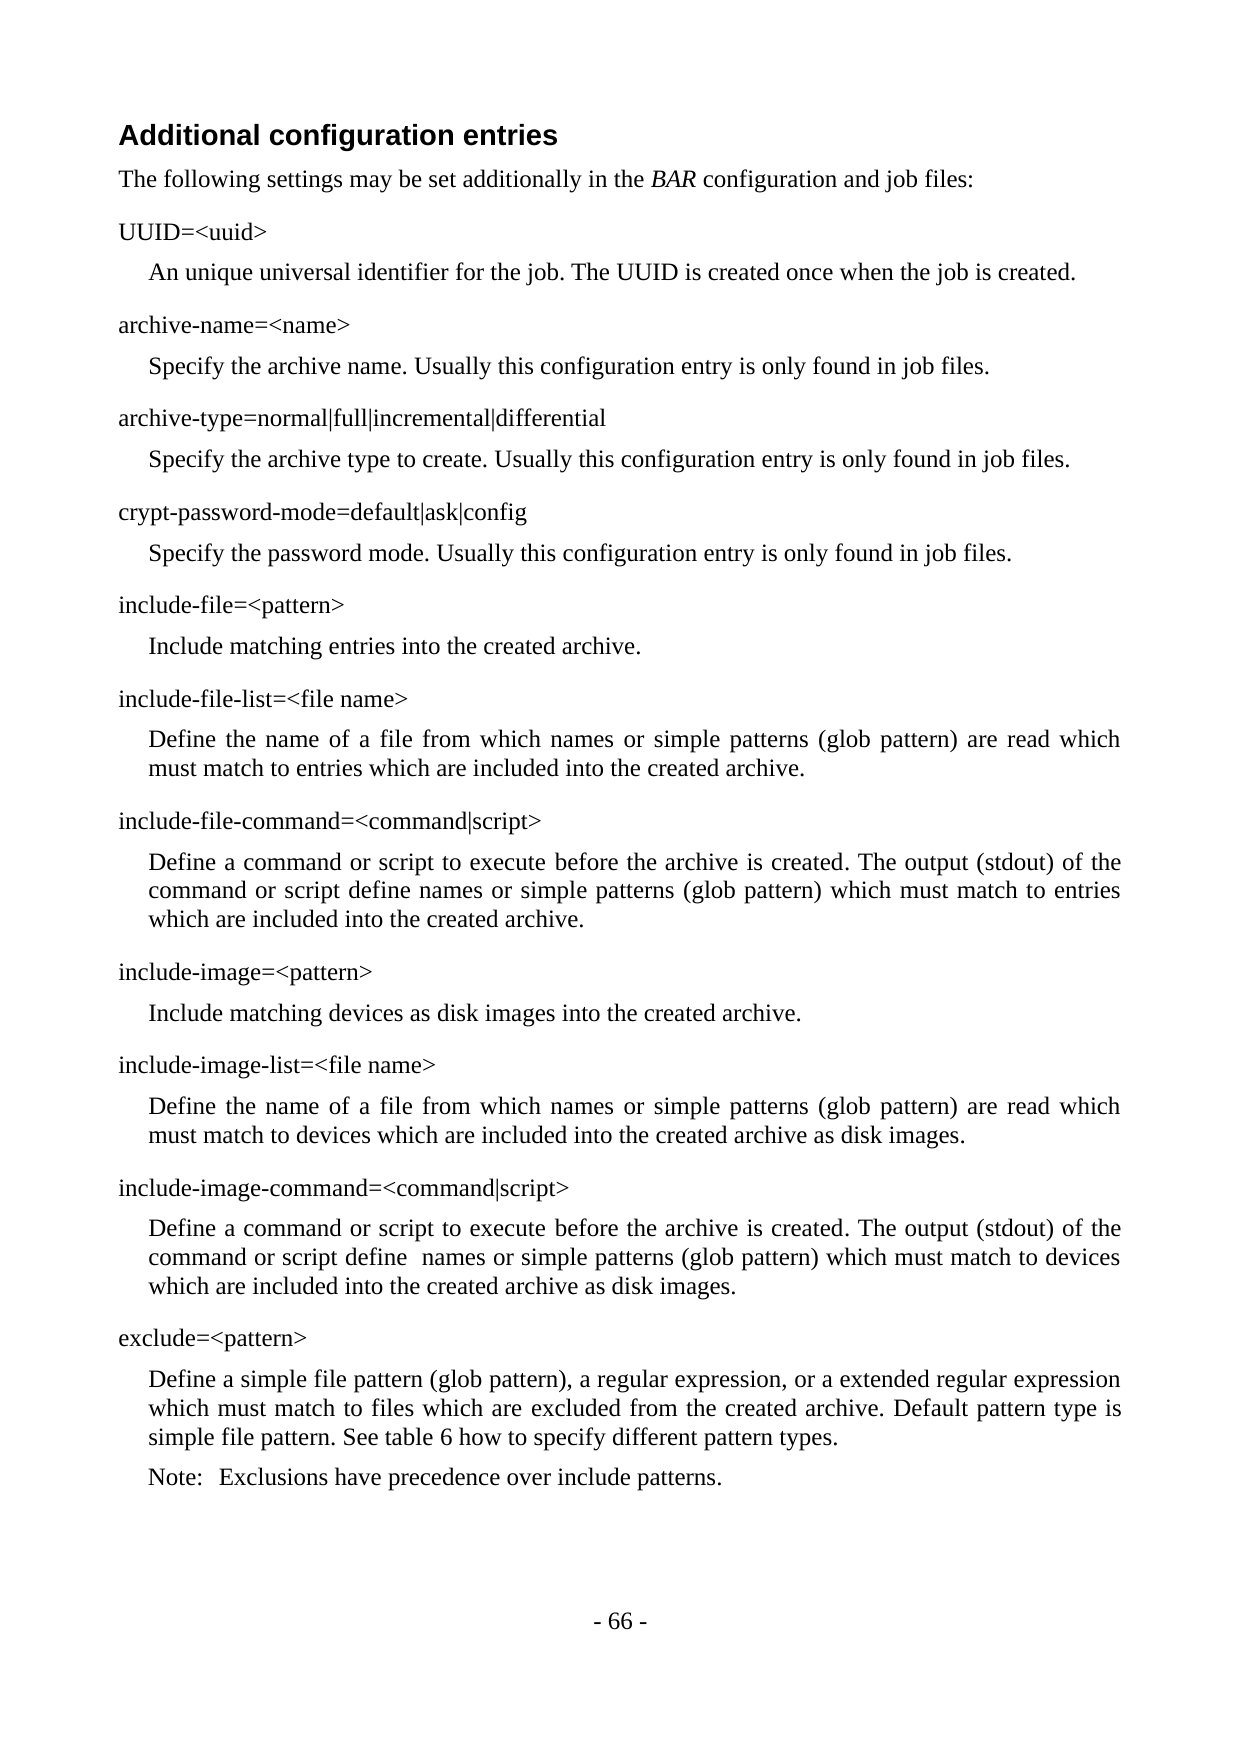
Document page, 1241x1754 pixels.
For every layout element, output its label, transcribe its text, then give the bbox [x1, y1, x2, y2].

text Note: Exclusions have precedence over include patterns. [148, 1462, 1122, 1491]
title include-file=<pattern> [118, 590, 1122, 619]
text Specify the password mode. Usually this configuration entry is only found in job files. [148, 538, 1122, 566]
text Define a command or script to execute before the archive is created. The output (stdout) of the command or script define names or simple patterns (glob pattern) which must match to entries which are included into the created archive. [148, 847, 1122, 933]
title include-image=<pattern> [118, 957, 1122, 986]
text Specify the archive name. Usually this configuration entry is only found in job files. [148, 351, 1122, 379]
text Define a command or script to execute before the archive is created. The output (stdout) of the command or script define names or simple patterns (glob pattern) which must match to devices which are included into the created archive as disk images. [148, 1213, 1122, 1299]
text An unique universal identifier for the job. The UUID is created once when the job is created. [148, 257, 1122, 286]
title include-image-list=<file name> [118, 1050, 1122, 1079]
text Define the name of a file from which names or simple patterns (glob pattern) are read which must match to entries which are included into the created archive. [148, 724, 1122, 782]
title crypt-password-mode=default|ask|config [118, 497, 1122, 526]
title include-file-command=<command|script> [118, 806, 1122, 835]
text Define a simple file pattern (glob pattern), a regular expression, or a extended regular expression which must match to files which are excluded from the created archive. Default pattern type is simple file pattern. See table 6 how to specify different pattern types. [148, 1364, 1122, 1451]
title archive-type=normal|full|incremental|differential [118, 403, 1122, 432]
title include-image-command=<command|script> [118, 1173, 1122, 1201]
subtitle Additional configuration entries [118, 118, 1122, 152]
text Include matching devices as disk images into the created archive. [148, 998, 1122, 1026]
text Specify the archive type to create. Usually this configuration entry is only found in job files. [148, 444, 1122, 473]
text The following settings may be set additionally in the BAR configuration and job files: [118, 164, 1122, 193]
text Include matching entries into the created archive. [148, 631, 1122, 660]
text Define the name of a file from which names or simple patterns (glob pattern) are read which must match to devices which are included into the created archive as disk images. [148, 1091, 1122, 1149]
title UUID=<uuid> [118, 217, 1122, 245]
title exclude=<pattern> [118, 1323, 1122, 1352]
title include-file-list=<file name> [118, 684, 1122, 713]
title archive-name=<name> [118, 310, 1122, 339]
